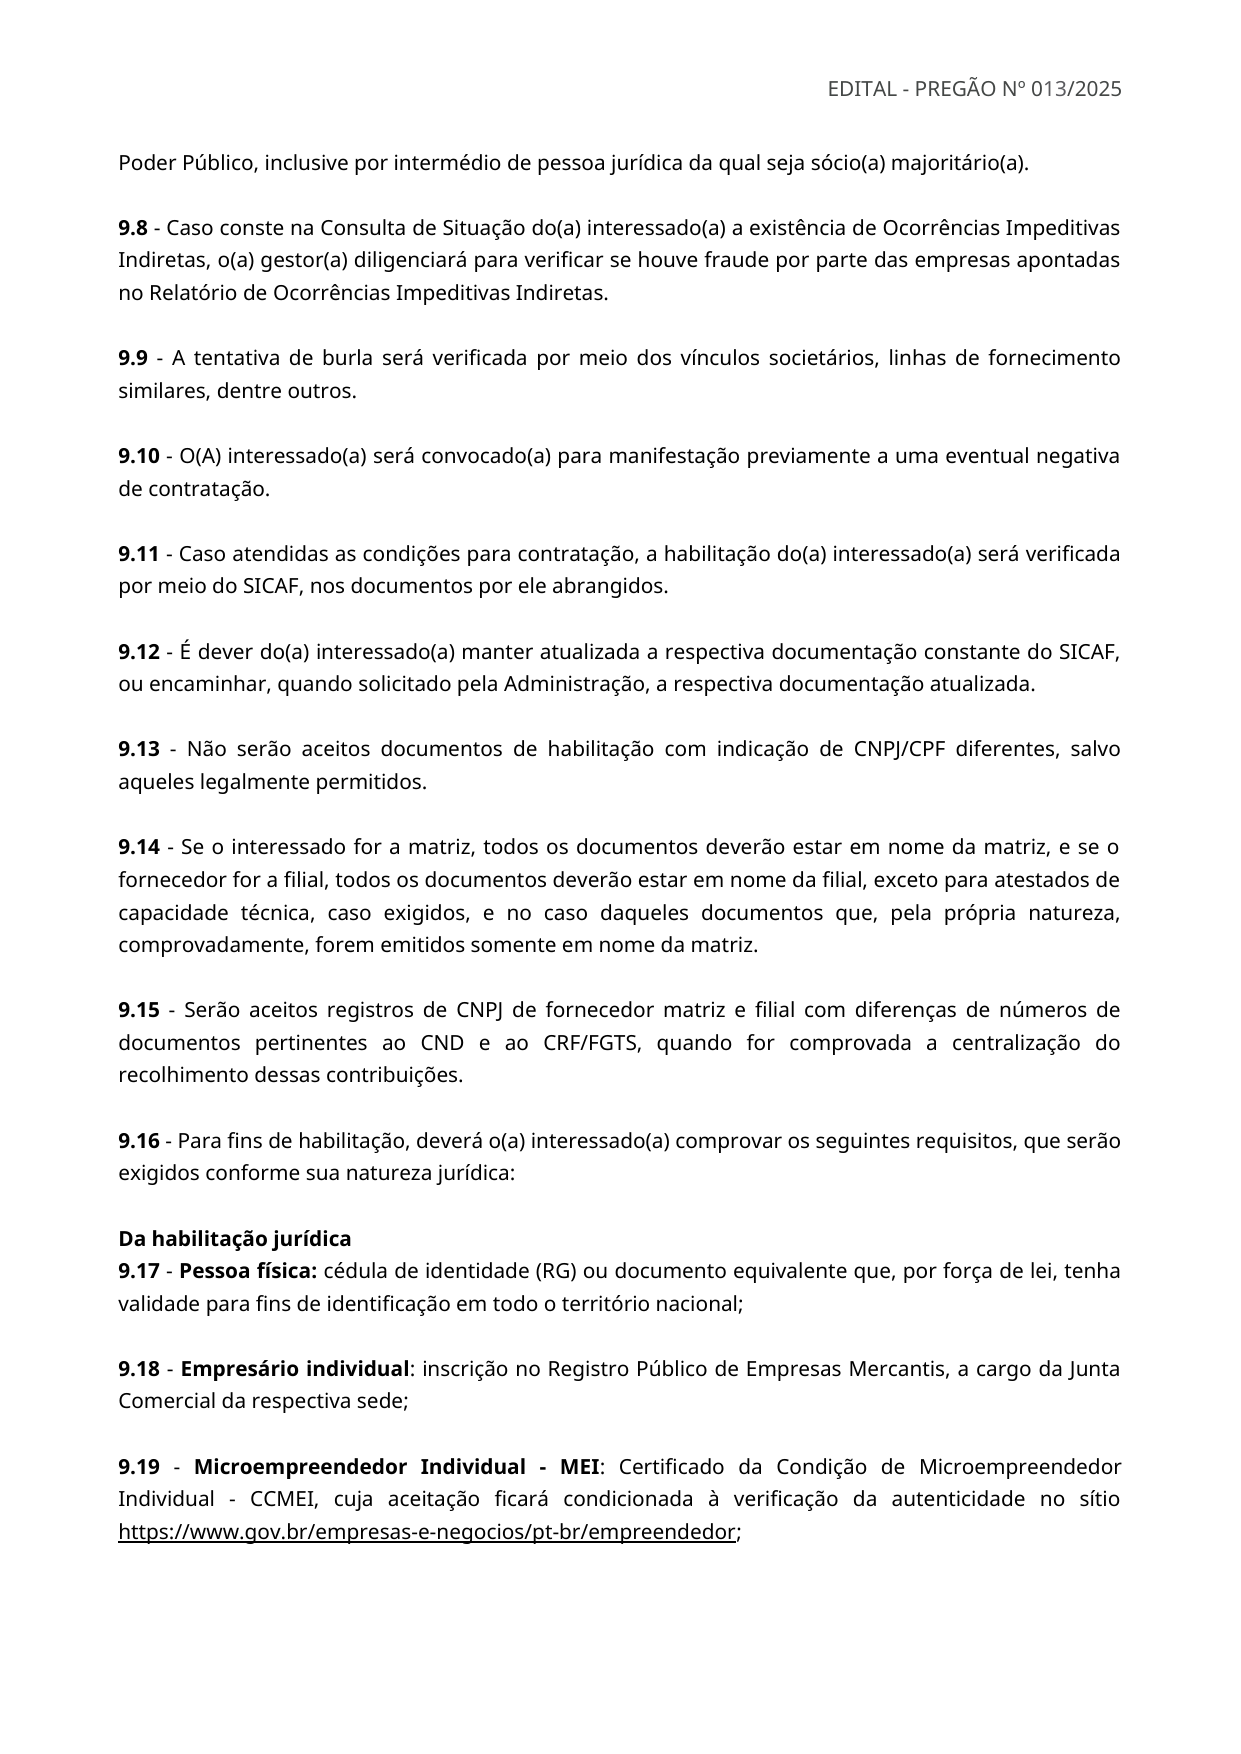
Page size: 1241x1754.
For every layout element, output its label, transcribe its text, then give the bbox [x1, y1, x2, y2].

text 9.10 - O(A) interessado(a) será convocado(a) para manifestação previamente a uma eventual negativa de contratação. [118, 441, 1122, 502]
text 9.17 - Pessoa física: cédula de identidade (RG) ou documento equivalente que, por força de lei, tenha validade para fins de identificação em todo o território nacional; [118, 1256, 1122, 1317]
text Poder Público, inclusive por intermédio de pessoa jurídica da qual seja sócio(a) majoritário(a). [118, 148, 1122, 176]
text 9.11 - Caso atendidas as condições para contratação, a habilitação do(a) interessado(a) será verificada por meio do SICAF, nos documentos por ele abrangidos. [118, 539, 1122, 600]
text 9.9 - A tentativa de burla será verificada por meio dos vínculos societários, linhas de fornecimento similares, dentre outros. [118, 343, 1122, 404]
subtitle Da habilitação jurídica [118, 1224, 1122, 1252]
text 9.16 - Para fins de habilitação, deverá o(a) interessado(a) comprovar os seguintes requisitos, que serão exigidos conforme sua natureza jurídica: [118, 1126, 1122, 1187]
text 9.18 - Empresário individual: inscrição no Registro Público de Empresas Mercantis, a cargo da Junta Comercial da respectiva sede; [118, 1354, 1122, 1415]
text 9.12 - É dever do(a) interessado(a) manter atualizada a respectiva documentação constante do SICAF, ou encaminhar, quando solicitado pela Administração, a respectiva documentação atualizada. [118, 637, 1122, 698]
text 9.15 - Serão aceitos registros de CNPJ de fornecedor matriz e filial com diferenças de números de documentos pertinentes ao CND e ao CRF/FGTS, quando for comprovada a centralização do recolhimento dessas contribuições. [118, 995, 1122, 1089]
text 9.13 - Não serão aceitos documentos de habilitação com indicação de CNPJ/CPF diferentes, salvo aqueles legalmente permitidos. [118, 734, 1122, 796]
text 9.8 - Caso conste na Consulta de Situação do(a) interessado(a) a existência de Ocorrências Impeditivas Indiretas, o(a) gestor(a) diligenciará para verificar se houve fraude por parte das empresas apontadas no Relatório de Ocorrências Impeditivas Indiretas. [118, 213, 1122, 307]
text 9.14 - Se o interessado for a matriz, todos os documentos deverão estar em nome da matriz, e se o fornecedor for a filial, todos os documentos deverão estar em nome da filial, exceto para atestados de capacidade técnica, caso exigidos, e no caso daqueles documentos que, pela própria natureza, comprovadamente, forem emitidos somente em nome da matriz. [118, 832, 1122, 959]
text 9.19 - Microempreendedor Individual - MEI: Certificado da Condição de Microempreendedor Individual - CCMEI, cuja aceitação ficará condicionada à verificação da autenticidade no sítio https://www.gov.br/empresas-e-negocios/pt-br/empreendedor; [118, 1452, 1122, 1546]
